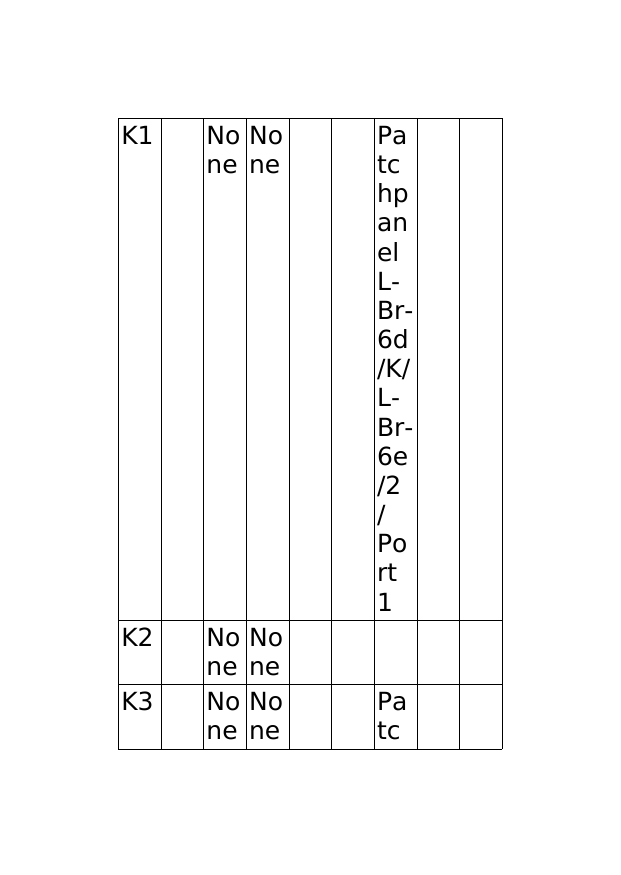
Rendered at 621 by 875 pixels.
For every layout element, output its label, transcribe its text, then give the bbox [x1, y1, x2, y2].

table_cell K2 [119, 621, 161, 684]
table_cell [460, 621, 502, 684]
table_cell [162, 685, 203, 748]
table_cell [290, 621, 331, 684]
table_cell [375, 621, 417, 684]
table_cell [332, 119, 374, 620]
table_cell None [247, 621, 289, 684]
table_cell K3 [119, 685, 161, 748]
table_cell None [204, 621, 246, 684]
table_cell None [204, 119, 246, 620]
table_cell [162, 119, 203, 620]
table_cell [162, 621, 203, 684]
table_cell None [247, 119, 289, 620]
table_cell [418, 685, 459, 748]
table_cell None [204, 685, 246, 748]
table_cell Patc [375, 685, 417, 748]
table_cell [460, 685, 502, 748]
table_cell [290, 685, 331, 748]
table_cell [332, 685, 374, 748]
table_cell K1 [119, 119, 161, 620]
table_cell [290, 119, 331, 620]
table_cell [418, 621, 459, 684]
table_cell None [247, 685, 289, 748]
table_cell [460, 119, 502, 620]
table_cell [332, 621, 374, 684]
table_cell Patchpanel L-Br-6d/K/L-Br-6e/2 / Port 1 [375, 119, 417, 620]
table_cell [418, 119, 459, 620]
